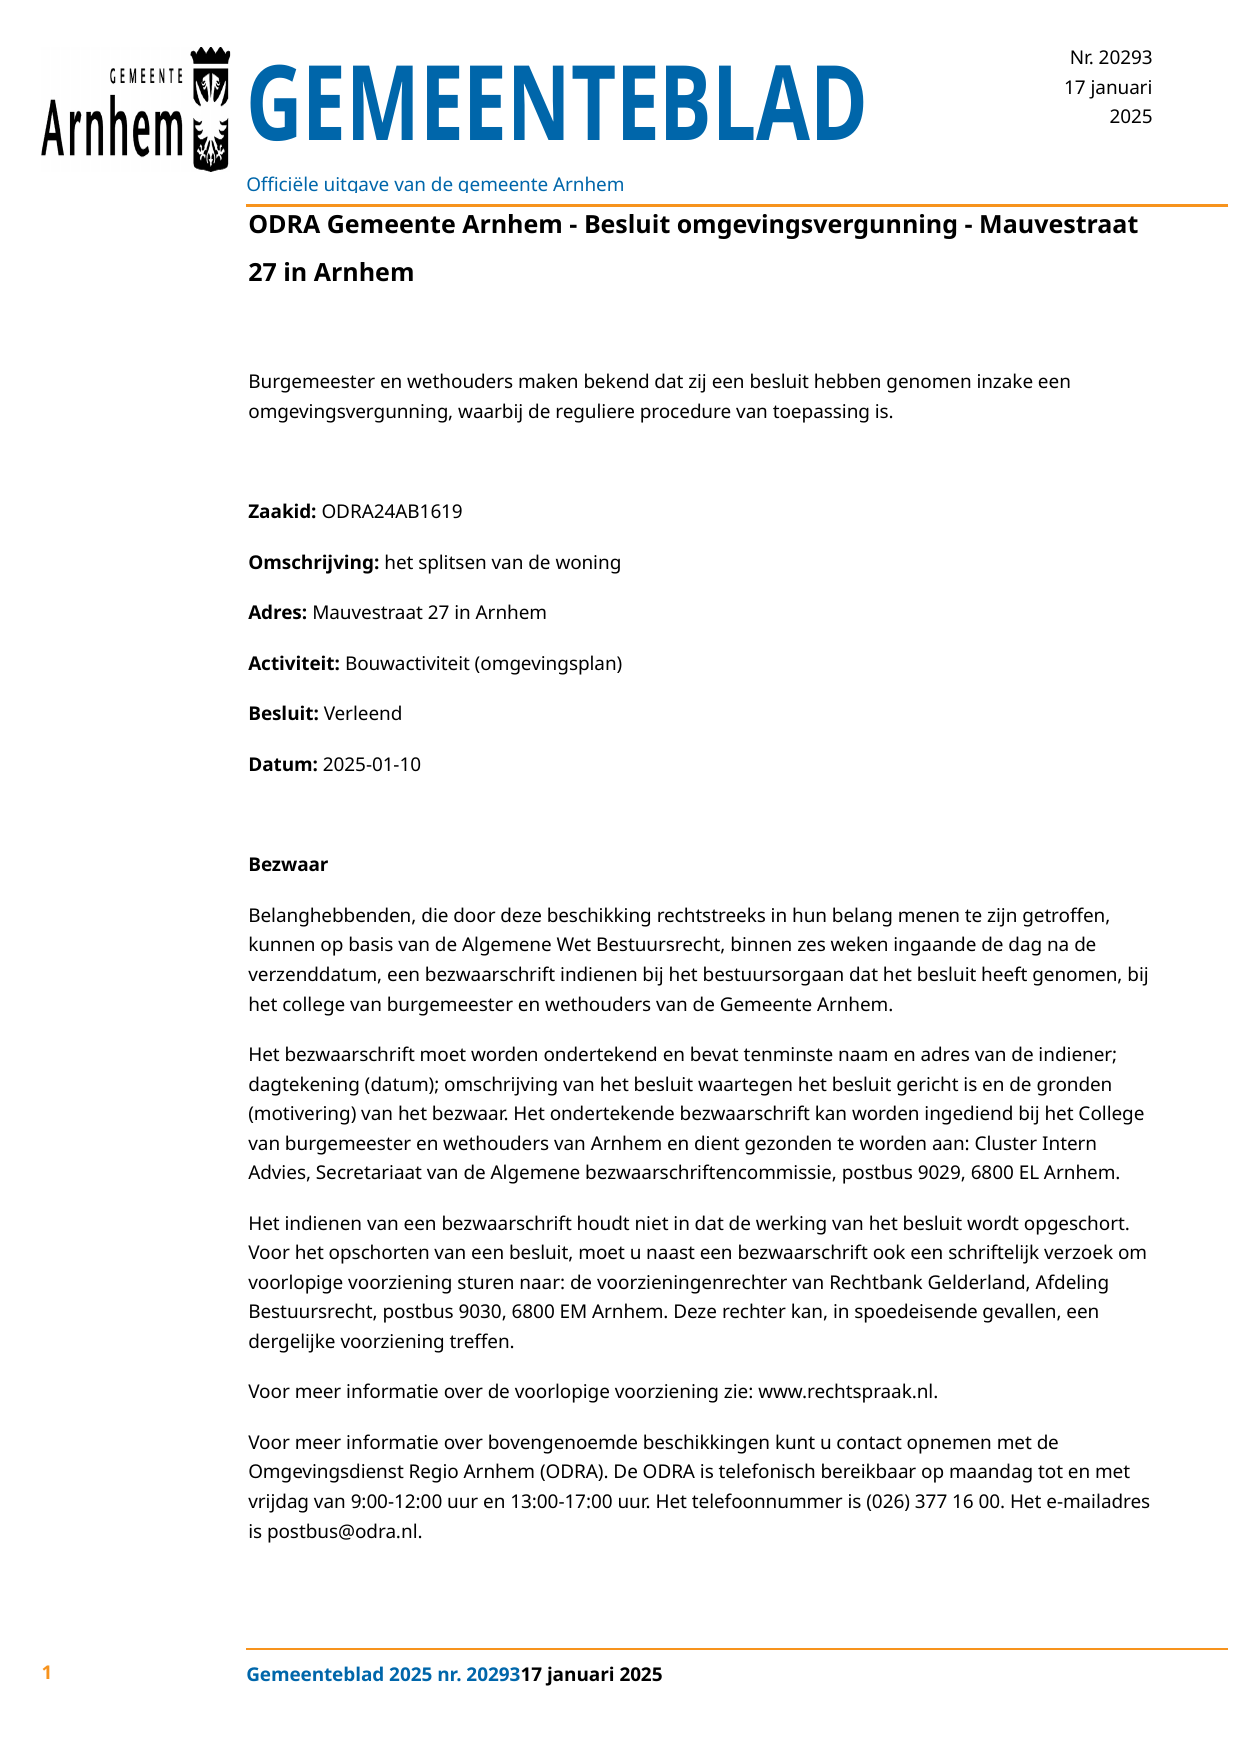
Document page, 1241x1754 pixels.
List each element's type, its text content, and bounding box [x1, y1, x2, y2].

text Het bezwaarschrift moet worden ondertekend en bevat tenminste naam en adres van de indiener; dagtekening (datum); omschrijving van het besluit waartegen het besluit gericht is en de gronden (motivering) van het bezwaar. Het ondertekende bezwaarschrift kan worden ingediend bij het College van burgemeester en wethouders van Arnhem en dient gezonden te worden aan: Cluster Intern Advies, Secretariaat van de Algemene bezwaarschriftencommissie, postbus 9029, 6800 EL Arnhem. [248, 1041, 1152, 1185]
text Burgemeester en wethouders maken bekend dat zij een besluit hebben genomen inzake een omgevingsvergunning, waarbij de reguliere procedure van toepassing is. [248, 368, 1152, 424]
text Het indienen van een bezwaarschrift houdt niet in dat de werking van het besluit wordt opgeschort. Voor het opschorten van een besluit, moet u naast een bezwaarschrift ook een schriftelijk verzoek om voorlopige voorziening sturen naar: de voorzieningenrechter van Rechtbank Gelderland, Afdeling Bestuursrecht, postbus 9030, 6800 EM Arnhem. Deze rechter kan, in spoedeisende gevallen, een dergelijke voorziening treffen. [248, 1210, 1152, 1354]
text Omschrijving: het splitsen van de woning [248, 549, 1152, 575]
picture [41, 47, 231, 172]
text ODRA Gemeente Arnhem - Besluit omgevingsvergunning - Mauvestraat 27 in Arnhem [248, 207, 1152, 288]
text Voor meer informatie over de voorlopige voorziening zie: www.rechtspraak.nl. [248, 1379, 1152, 1404]
text Bezwaar [248, 852, 1152, 877]
text Besluit: Verleend [248, 700, 1152, 726]
text Belanghebbenden, die door deze beschikking rechtstreeks in hun belang menen te zijn getroffen, kunnen op basis van de Algemene Wet Bestuursrecht, binnen zes weken ingaande de dag na de verzenddatum, een bezwaarschrift indienen bij het bestuursorgaan dat het besluit heeft genomen, bij het college van burgemeester en wethouders van de Gemeente Arnhem. [248, 902, 1152, 1017]
text Adres: Mauvestraat 27 in Arnhem [248, 599, 1152, 625]
text Voor meer informatie over bovengenoemde beschikkingen kunt u contact opnemen met de Omgevingsdienst Regio Arnhem (ODRA). De ODRA is telefonisch bereikbaar op maandag tot en met vrijdag van 9:00-12:00 uur en 13:00-17:00 uur. Het telefoonnummer is (026) 377 16 00. Het e-mailadres is postbus@odra.nl. [248, 1429, 1152, 1544]
text Zaakid: ODRA24AB1619 [248, 499, 1152, 524]
text Activiteit: Bouwactiviteit (omgevingsplan) [248, 650, 1152, 676]
text Datum: 2025-01-10 [248, 751, 1152, 777]
